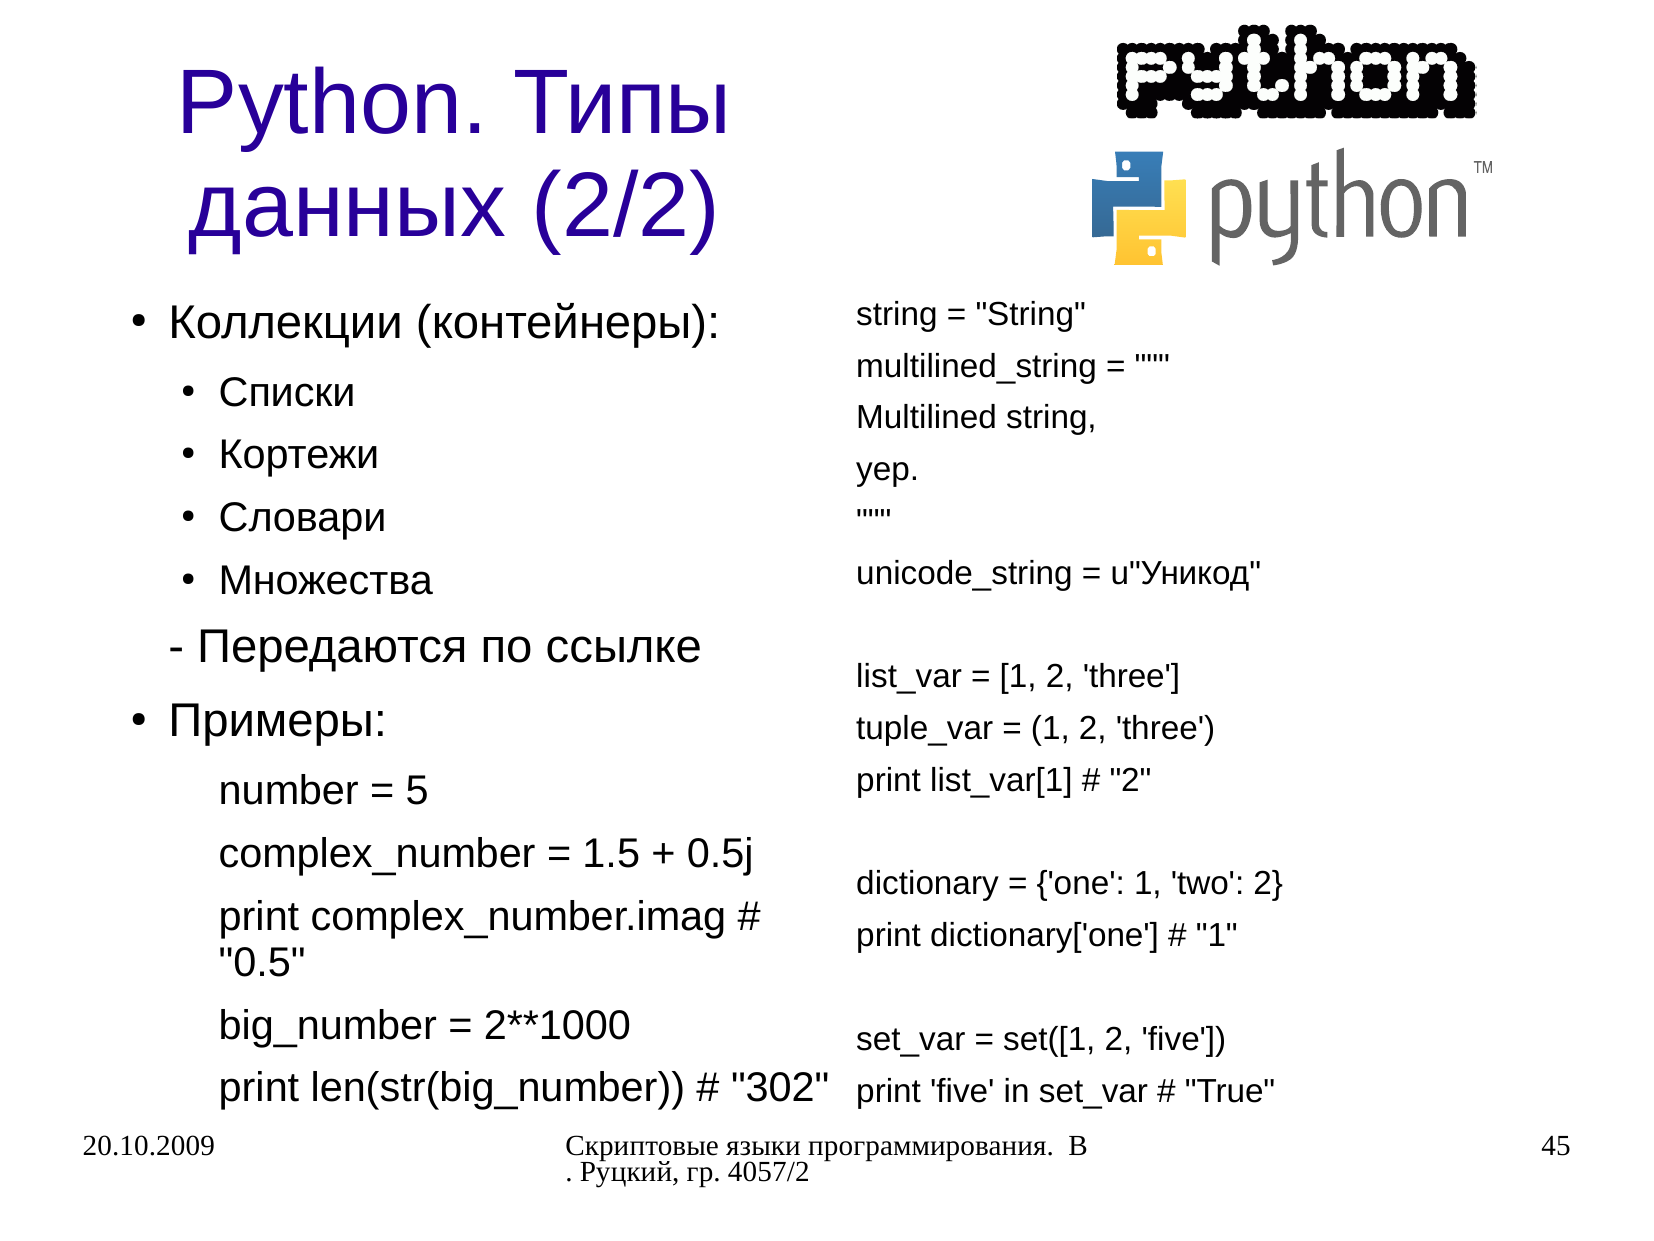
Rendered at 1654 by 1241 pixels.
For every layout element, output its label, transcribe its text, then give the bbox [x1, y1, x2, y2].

title Python. Типы данных (2/2) [82, 49, 827, 257]
list string = "String" multilined_string = """ Multilined string, yep. """ unicode_string = u"Уникод" list_var = [1, 2, 'three'] tuple_var = (1, 2, 'three') print list_var[1] # "2" dictionary = {'one': 1, 'two': 2} print dictionary['one'] # "1" set_var = set([1, 2, 'five']) print 'five' in set_var # "True" [856, 295, 1583, 1114]
picture [1092, 147, 1492, 266]
list Коллекции (контейнеры): Списки Кортежи Словари Множества - Передаются по ссылке Примеры: number = 5 complex_number = 1.5 + 0.5j print complex_number.imag # "0.5" big_number = 2**1000 print len(str(big_number)) # "302" [118, 295, 845, 1114]
picture [1116, 24, 1477, 119]
